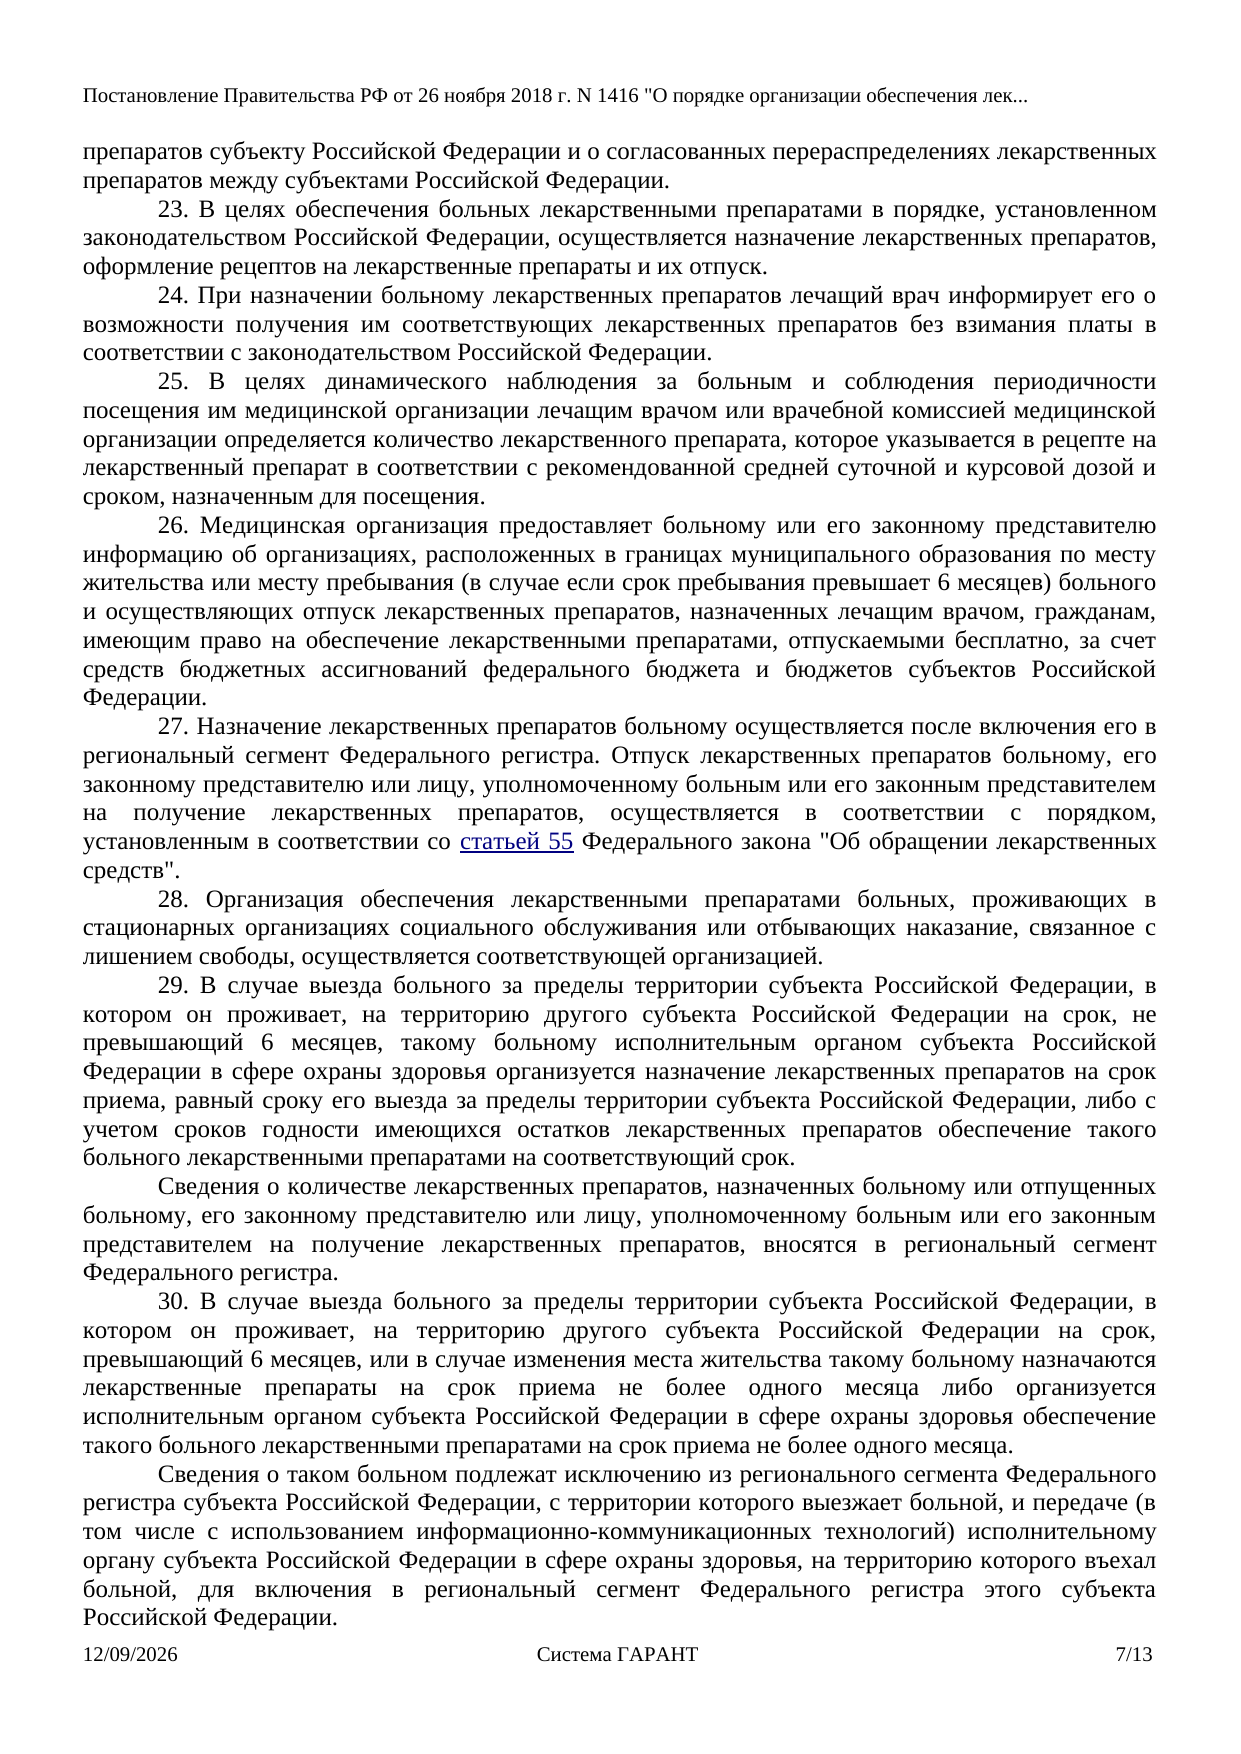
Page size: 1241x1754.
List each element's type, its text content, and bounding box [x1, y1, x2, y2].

text 29. В случае выезда больного за пределы территории субъекта Российской Федерации, в котором он проживает, на территорию другого субъекта Российской Федерации на срок, не превышающий 6 месяцев, такому больному исполнительным органом субъекта Российской Федерации в сфере охраны здоровья организуется назначение лекарственных препаратов на срок приема, равный сроку его выезда за пределы территории субъекта Российской Федерации, либо с учетом сроков годности имеющихся остатков лекарственных препаратов обеспечение такого больного лекарственными препаратами на соответствующий срок. [83, 970, 1157, 1171]
text Сведения о количестве лекарственных препаратов, назначенных больному или отпущенных больному, его законному представителю или лицу, уполномоченному больным или его законным представителем на получение лекарственных препаратов, вносятся в региональный сегмент Федерального регистра. [83, 1171, 1157, 1286]
text Сведения о таком больном подлежат исключению из регионального сегмента Федерального регистра субъекта Российской Федерации, с территории которого выезжает больной, и передаче (в том числе с использованием информационно-коммуникационных технологий) исполнительному органу субъекта Российской Федерации в сфере охраны здоровья, на территорию которого въехал больной, для включения в региональный сегмент Федерального регистра этого субъекта Российской Федерации. [83, 1459, 1157, 1631]
text 27. Назначение лекарственных препаратов больному осуществляется после включения его в региональный сегмент Федерального регистра. Отпуск лекарственных препаратов больному, его законному представителю или лицу, уполномоченному больным или его законным представителем на получение лекарственных препаратов, осуществляется в соответствии с порядком, установленным в соответствии со статьей 55 Федерального закона "Об обращении лекарственных средств". [83, 711, 1157, 884]
text 28. Организация обеспечения лекарственными препаратами больных, проживающих в стационарных организациях социального обслуживания или отбывающих наказание, связанное с лишением свободы, осуществляется соответствующей организацией. [83, 884, 1157, 970]
text 25. В целях динамического наблюдения за больным и соблюдения периодичности посещения им медицинской организации лечащим врачом или врачебной комиссией медицинской организации определяется количество лекарственного препарата, которое указывается в рецепте на лекарственный препарат в соответствии с рекомендованной средней суточной и курсовой дозой и сроком, назначенным для посещения. [83, 366, 1157, 510]
text 26. Медицинская организация предоставляет больному или его законному представителю информацию об организациях, расположенных в границах муниципального образования по месту жительства или месту пребывания (в случае если срок пребывания превышает 6 месяцев) больного и осуществляющих отпуск лекарственных препаратов, назначенных лечащим врачом, гражданам, имеющим право на обеспечение лекарственными препаратами, отпускаемыми бесплатно, за счет средств бюджетных ассигнований федерального бюджета и бюджетов субъектов Российской Федерации. [83, 510, 1157, 711]
text 30. В случае выезда больного за пределы территории субъекта Российской Федерации, в котором он проживает, на территорию другого субъекта Российской Федерации на срок, превышающий 6 месяцев, или в случае изменения места жительства такому больному назначаются лекарственные препараты на срок приема не более одного месяца либо организуется исполнительным органом субъекта Российской Федерации в сфере охраны здоровья обеспечение такого больного лекарственными препаратами на срок приема не более одного месяца. [83, 1286, 1157, 1459]
text 24. При назначении больному лекарственных препаратов лечащий врач информирует его о возможности получения им соответствующих лекарственных препаратов без взимания платы в соответствии с законодательством Российской Федерации. [83, 280, 1157, 366]
text 23. В целях обеспечения больных лекарственными препаратами в порядке, установленном законодательством Российской Федерации, осуществляется назначение лекарственных препаратов, оформление рецептов на лекарственные препараты и их отпуск. [83, 194, 1157, 280]
text препаратов субъекту Российской Федерации и о согласованных перераспределениях лекарственных препаратов между субъектами Российской Федерации. [83, 136, 1157, 194]
